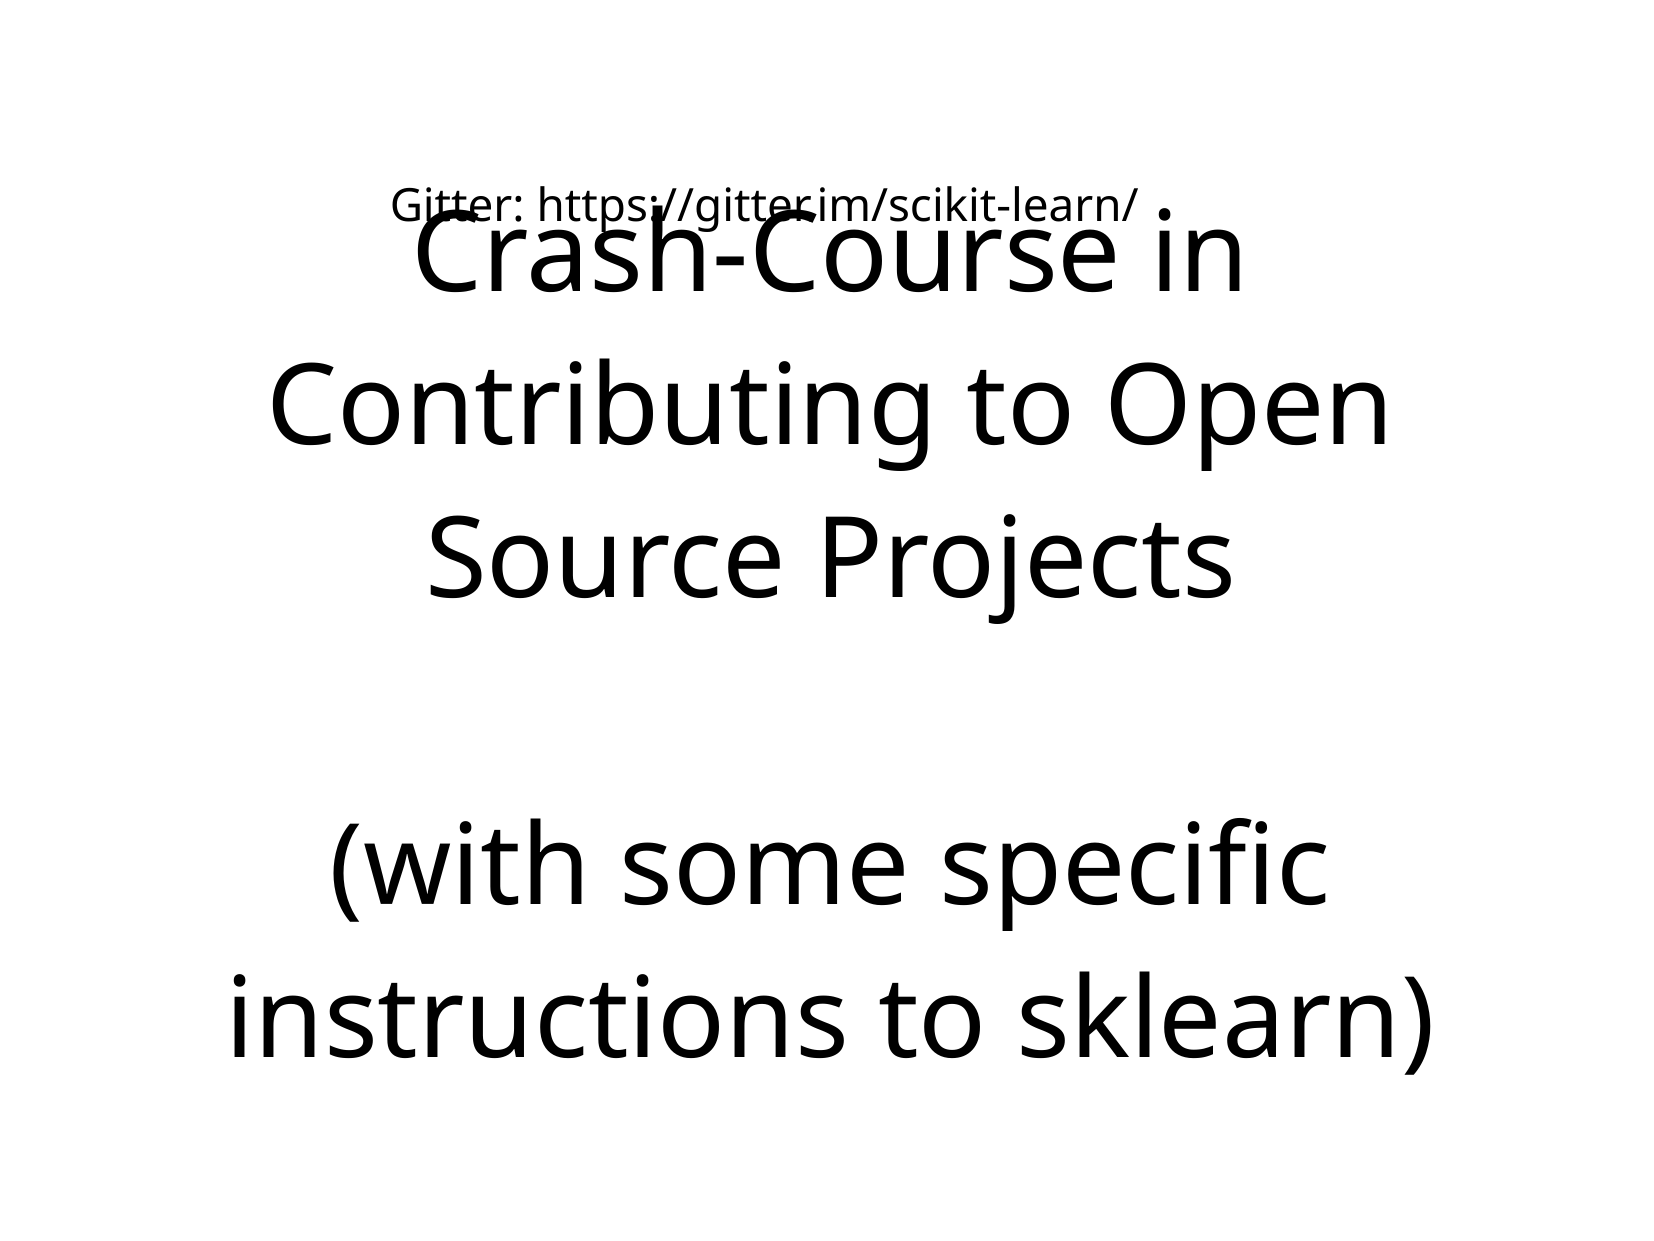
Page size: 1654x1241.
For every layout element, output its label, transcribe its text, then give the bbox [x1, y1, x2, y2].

text_box Crash-Course in Contributing to Open Source Projects (with some specific instructions to sklearn) Andreas Müller [86, 136, 1575, 1109]
text_box Gitter: https://gitter.im/scikit-learn/ [375, 165, 1456, 272]
